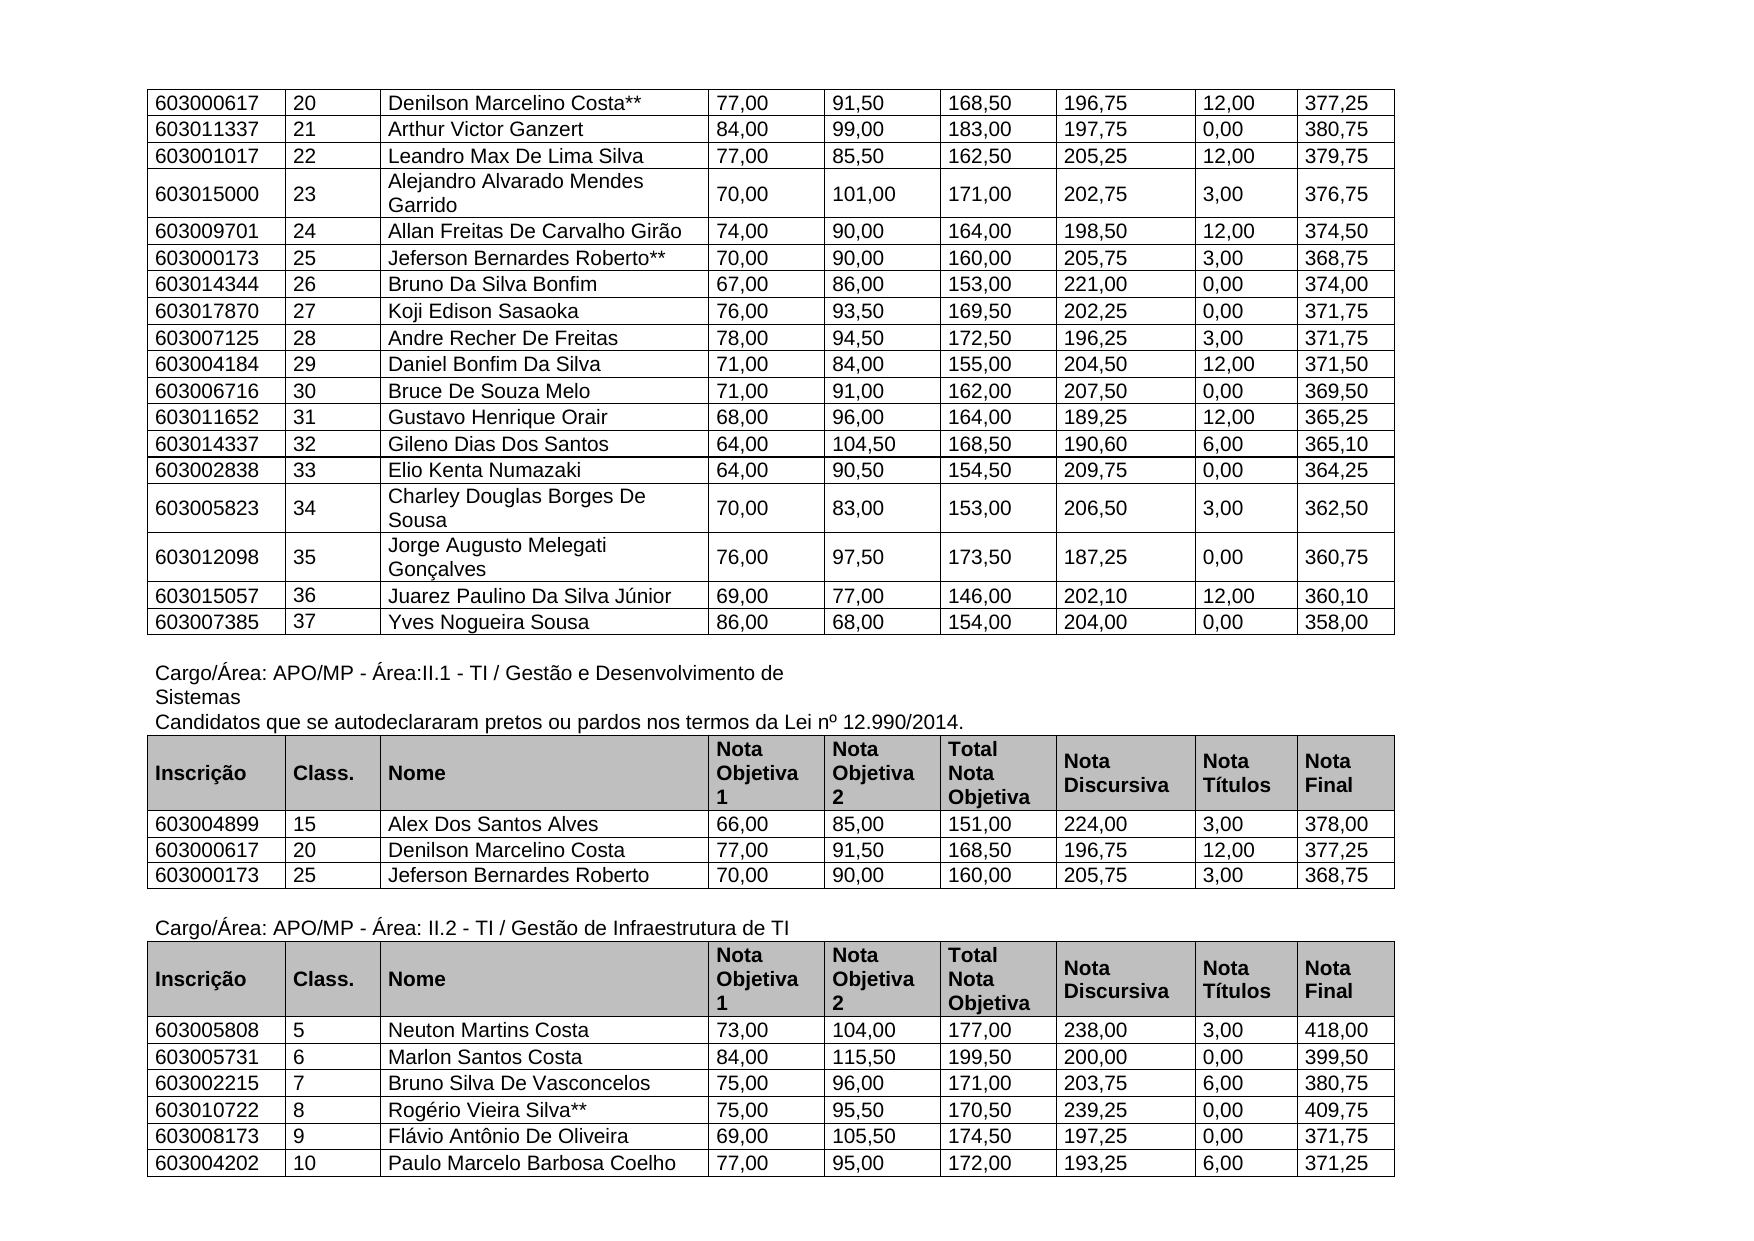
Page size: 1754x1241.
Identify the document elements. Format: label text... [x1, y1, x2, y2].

table_cell 603000617 [148, 90, 285, 115]
table_cell 358,00 [1298, 609, 1394, 634]
table_cell 409,75 [1298, 1097, 1394, 1122]
table_cell 3,00 [1196, 863, 1297, 888]
table_cell 377,25 [1298, 90, 1394, 115]
table_cell 603004202 [148, 1150, 285, 1176]
table_cell 95,00 [825, 1150, 940, 1176]
table_cell 168,50 [941, 90, 1056, 115]
table_cell [709, 635, 825, 661]
table_cell [1056, 635, 1195, 661]
table_cell Neuton Martins Costa [381, 1017, 708, 1043]
table_cell 77,00 [709, 838, 824, 862]
table_cell 154,50 [941, 458, 1056, 483]
table_cell 196,75 [1057, 90, 1195, 115]
table_cell Nota Discursiva [1057, 942, 1195, 1016]
table_cell 3,00 [1196, 484, 1297, 532]
table_cell [1195, 635, 1297, 661]
table_cell 20 [286, 838, 380, 862]
table_cell Class. [286, 942, 380, 1016]
table_cell [941, 889, 1056, 915]
table_cell Nota Títulos [1196, 942, 1297, 1016]
table_cell 77,00 [709, 1150, 824, 1176]
table_cell 374,00 [1298, 271, 1394, 297]
table_cell 603015057 [148, 582, 285, 607]
table_cell 603014337 [148, 431, 285, 456]
table_cell 35 [286, 533, 380, 581]
table_cell 30 [286, 378, 380, 403]
table_cell Nota Objetiva 2 [825, 942, 940, 1016]
table_cell [286, 635, 381, 661]
table_cell 5 [286, 1017, 380, 1043]
table_cell 33 [286, 458, 380, 483]
table_cell [148, 635, 286, 661]
table_cell Bruce De Souza Melo [381, 378, 708, 403]
table_cell 10 [286, 1150, 380, 1176]
table_cell 603008173 [148, 1124, 285, 1149]
table_cell 70,00 [709, 484, 824, 532]
table_cell Alex Dos Santos Alves [381, 811, 708, 837]
table_cell 603004184 [148, 351, 285, 377]
table_cell 6,00 [1196, 431, 1297, 456]
table_cell 172,50 [941, 325, 1056, 350]
table_cell 28 [286, 325, 380, 350]
table_cell 160,00 [941, 245, 1056, 270]
table_cell [1297, 889, 1394, 915]
table_cell 77,00 [709, 90, 824, 115]
table_cell 34 [286, 484, 380, 532]
table_cell 94,50 [825, 325, 940, 350]
table_cell 75,00 [709, 1070, 824, 1096]
table_cell 91,50 [825, 90, 940, 115]
table_cell 160,00 [941, 863, 1056, 888]
table_cell 3,00 [1196, 811, 1297, 837]
table_cell 399,50 [1298, 1044, 1394, 1069]
table_cell Bruno Da Silva Bonfim [381, 271, 708, 297]
table_cell 85,00 [825, 811, 940, 837]
table_cell 202,75 [1057, 169, 1195, 217]
table_cell Total Nota Objetiva [941, 942, 1056, 1016]
table_cell 25 [286, 245, 380, 270]
table_cell 199,50 [941, 1044, 1056, 1069]
table_cell Leandro Max De Lima Silva [381, 143, 708, 168]
table_cell 70,00 [709, 169, 824, 217]
table_cell Marlon Santos Costa [381, 1044, 708, 1069]
table_cell [1195, 661, 1297, 708]
table_cell 377,25 [1298, 838, 1394, 862]
table_cell 73,00 [709, 1017, 824, 1043]
table_cell 154,00 [941, 609, 1056, 634]
table_cell 603000617 [148, 838, 285, 862]
table_cell 12,00 [1196, 582, 1297, 607]
table_cell 169,50 [941, 298, 1056, 323]
table_cell 104,00 [825, 1017, 940, 1043]
table_cell 207,50 [1057, 378, 1195, 403]
table_cell 603006716 [148, 378, 285, 403]
table_cell 20 [286, 90, 380, 115]
table_cell 205,75 [1057, 245, 1195, 270]
table_cell Nota Discursiva [1057, 736, 1195, 810]
table_cell 153,00 [941, 271, 1056, 297]
table_cell 239,25 [1057, 1097, 1195, 1122]
table_cell 371,75 [1298, 1124, 1394, 1149]
table_cell 85,50 [825, 143, 940, 168]
table_cell 378,00 [1298, 811, 1394, 837]
table_cell 603010722 [148, 1097, 285, 1122]
table_cell [1297, 661, 1394, 708]
table_cell 6,00 [1196, 1070, 1297, 1096]
table_cell 97,50 [825, 533, 940, 581]
table_cell 379,75 [1298, 143, 1394, 168]
table_cell 198,50 [1057, 218, 1195, 244]
table_cell 174,50 [941, 1124, 1056, 1149]
table_cell 77,00 [709, 143, 824, 168]
table_cell 168,50 [941, 838, 1056, 862]
table_cell 86,00 [825, 271, 940, 297]
table_cell Denilson Marcelino Costa [381, 838, 708, 862]
table_cell Allan Freitas De Carvalho Girão [381, 218, 708, 244]
table_cell 75,00 [709, 1097, 824, 1122]
table_cell 374,50 [1298, 218, 1394, 244]
table_cell 12,00 [1196, 404, 1297, 430]
table_cell 3,00 [1196, 245, 1297, 270]
table_cell Elio Kenta Numazaki [381, 458, 708, 483]
table_cell Nota Final [1298, 736, 1394, 810]
table_cell 105,50 [825, 1124, 940, 1149]
table_cell 22 [286, 143, 380, 168]
table_cell 205,25 [1057, 143, 1195, 168]
table_cell 371,75 [1298, 325, 1394, 350]
table_cell 0,00 [1196, 271, 1297, 297]
table_cell 27 [286, 298, 380, 323]
table_cell 376,75 [1298, 169, 1394, 217]
table_cell Charley Douglas Borges De Sousa [381, 484, 708, 532]
table_cell 183,00 [941, 116, 1056, 142]
table_cell 0,00 [1196, 458, 1297, 483]
table_cell Class. [286, 736, 380, 810]
table_cell 8 [286, 1097, 380, 1122]
table_cell 83,00 [825, 484, 940, 532]
table_cell Juarez Paulino Da Silva Júnior [381, 582, 708, 607]
table_cell 603002838 [148, 458, 285, 483]
table_cell 31 [286, 404, 380, 430]
table_cell 3,00 [1196, 325, 1297, 350]
table_cell 70,00 [709, 245, 824, 270]
table_cell 76,00 [709, 298, 824, 323]
table_cell 26 [286, 271, 380, 297]
table_cell 172,00 [941, 1150, 1056, 1176]
table_cell 84,00 [709, 1044, 824, 1069]
table_cell [148, 889, 286, 915]
table_cell 24 [286, 218, 380, 244]
table_cell 202,25 [1057, 298, 1195, 323]
table_cell Jeferson Bernardes Roberto** [381, 245, 708, 270]
table_cell 206,50 [1057, 484, 1195, 532]
table_cell 32 [286, 431, 380, 456]
table_cell 368,75 [1298, 863, 1394, 888]
table_cell 171,00 [941, 169, 1056, 217]
table_cell 177,00 [941, 1017, 1056, 1043]
table_cell 603005823 [148, 484, 285, 532]
table_cell Cargo/Área: APO/MP - Área: II.2 - TI / Gestão de Infraestrutura de TI [148, 915, 825, 941]
table_cell 196,75 [1057, 838, 1195, 862]
table_cell 78,00 [709, 325, 824, 350]
table_cell [941, 635, 1056, 661]
table_cell [825, 915, 941, 941]
table_cell [1195, 915, 1297, 941]
table_cell 603014344 [148, 271, 285, 297]
table_cell 146,00 [941, 582, 1056, 607]
table_cell 0,00 [1196, 298, 1297, 323]
table_cell 209,75 [1057, 458, 1195, 483]
table_cell 6 [286, 1044, 380, 1069]
table_cell 603017870 [148, 298, 285, 323]
table_cell 64,00 [709, 431, 824, 456]
table_cell 603012098 [148, 533, 285, 581]
table_cell Rogério Vieira Silva** [381, 1097, 708, 1122]
table_cell 162,00 [941, 378, 1056, 403]
table_cell 0,00 [1196, 116, 1297, 142]
table_cell 164,00 [941, 404, 1056, 430]
table_cell 90,00 [825, 218, 940, 244]
table_cell 3,00 [1196, 169, 1297, 217]
table_cell [825, 661, 941, 708]
table_cell 202,10 [1057, 582, 1195, 607]
table_cell 71,00 [709, 378, 824, 403]
table_cell 196,25 [1057, 325, 1195, 350]
table_cell 190,60 [1057, 431, 1195, 456]
table_cell 224,00 [1057, 811, 1195, 837]
table_cell [1195, 889, 1297, 915]
table_cell Andre Recher De Freitas [381, 325, 708, 350]
table_cell 371,25 [1298, 1150, 1394, 1176]
table_cell 173,50 [941, 533, 1056, 581]
table_cell 197,25 [1057, 1124, 1195, 1149]
table_cell [1056, 889, 1195, 915]
table_cell 96,00 [825, 1070, 940, 1096]
table_cell 200,00 [1057, 1044, 1195, 1069]
table_cell Alejandro Alvarado Mendes Garrido [381, 169, 708, 217]
table_cell 418,00 [1298, 1017, 1394, 1043]
table_cell 365,10 [1298, 431, 1394, 456]
table_cell 104,50 [825, 431, 940, 456]
table_cell Nota Final [1298, 942, 1394, 1016]
table_cell 0,00 [1196, 609, 1297, 634]
table_cell 603002215 [148, 1070, 285, 1096]
table_cell 99,00 [825, 116, 940, 142]
table_cell Inscrição [148, 736, 285, 810]
table_cell 0,00 [1196, 1124, 1297, 1149]
table_cell 360,10 [1298, 582, 1394, 607]
table_cell [825, 889, 941, 915]
table_cell 168,50 [941, 431, 1056, 456]
table_cell Nota Objetiva 1 [709, 942, 824, 1016]
table_cell [1297, 915, 1394, 941]
table_cell [1056, 915, 1195, 941]
table_cell 204,50 [1057, 351, 1195, 377]
table_cell 68,00 [709, 404, 824, 430]
table_cell 90,00 [825, 245, 940, 270]
table_cell Flávio Antônio De Oliveira [381, 1124, 708, 1149]
table_cell 187,25 [1057, 533, 1195, 581]
table_cell 603005808 [148, 1017, 285, 1043]
table_cell 3,00 [1196, 1017, 1297, 1043]
table_cell 603011652 [148, 404, 285, 430]
table_cell 36 [286, 582, 380, 607]
table_cell 603001017 [148, 143, 285, 168]
table_cell Yves Nogueira Sousa [381, 609, 708, 634]
table_cell Nome [381, 942, 708, 1016]
table_cell 360,75 [1298, 533, 1394, 581]
table_cell [825, 635, 941, 661]
table_cell 70,00 [709, 863, 824, 888]
table_cell 67,00 [709, 271, 824, 297]
table_cell 204,00 [1057, 609, 1195, 634]
table_cell 64,00 [709, 458, 824, 483]
table_cell 101,00 [825, 169, 940, 217]
table_cell 238,00 [1057, 1017, 1195, 1043]
table_cell 603005731 [148, 1044, 285, 1069]
table_cell [1297, 635, 1394, 661]
table_cell Daniel Bonfim Da Silva [381, 351, 708, 377]
table_cell 69,00 [709, 582, 824, 607]
table_cell 7 [286, 1070, 380, 1096]
table_cell 371,50 [1298, 351, 1394, 377]
table_cell Jeferson Bernardes Roberto [381, 863, 708, 888]
table_cell 25 [286, 863, 380, 888]
table_cell 90,50 [825, 458, 940, 483]
table_cell 15 [286, 811, 380, 837]
table_cell 12,00 [1196, 351, 1297, 377]
table_cell 12,00 [1196, 838, 1297, 862]
table_cell Nota Objetiva 1 [709, 736, 824, 810]
table_cell 153,00 [941, 484, 1056, 532]
table_cell Nota Objetiva 2 [825, 736, 940, 810]
table_cell 0,00 [1196, 378, 1297, 403]
table_cell 171,00 [941, 1070, 1056, 1096]
table_cell 603000173 [148, 245, 285, 270]
table_cell 12,00 [1196, 143, 1297, 168]
table_cell Koji Edison Sasaoka [381, 298, 708, 323]
table_cell 68,00 [825, 609, 940, 634]
table_cell 71,00 [709, 351, 824, 377]
table_cell 155,00 [941, 351, 1056, 377]
table_cell 95,50 [825, 1097, 940, 1122]
table_cell 189,25 [1057, 404, 1195, 430]
table_cell 203,75 [1057, 1070, 1195, 1096]
table_cell 368,75 [1298, 245, 1394, 270]
table_cell [941, 661, 1056, 708]
table_cell [709, 889, 825, 915]
table_cell 12,00 [1196, 218, 1297, 244]
table_cell 86,00 [709, 609, 824, 634]
table_cell 0,00 [1196, 533, 1297, 581]
table_cell 369,50 [1298, 378, 1394, 403]
table_cell Gileno Dias Dos Santos [381, 431, 708, 456]
table_cell 6,00 [1196, 1150, 1297, 1176]
table_cell 205,75 [1057, 863, 1195, 888]
table_cell 603004899 [148, 811, 285, 837]
table_cell Cargo/Área: APO/MP - Área:II.1 - TI / Gestão e Desenvolvimento de Sistemas [148, 661, 825, 708]
table_cell 151,00 [941, 811, 1056, 837]
table_cell 362,50 [1298, 484, 1394, 532]
table_cell Arthur Victor Ganzert [381, 116, 708, 142]
table_cell 37 [286, 609, 380, 634]
table_cell 603009701 [148, 218, 285, 244]
table_cell 93,50 [825, 298, 940, 323]
table_cell Nota Títulos [1196, 736, 1297, 810]
table_cell 221,00 [1057, 271, 1195, 297]
table_cell 0,00 [1196, 1097, 1297, 1122]
table_cell [941, 915, 1056, 941]
table_cell 91,00 [825, 378, 940, 403]
table_cell Inscrição [148, 942, 285, 1016]
table_cell 380,75 [1298, 1070, 1394, 1096]
table_cell 603000173 [148, 863, 285, 888]
table_cell 603011337 [148, 116, 285, 142]
table_cell 90,00 [825, 863, 940, 888]
table_cell 603007125 [148, 325, 285, 350]
table_cell Denilson Marcelino Costa** [381, 90, 708, 115]
table_cell 197,75 [1057, 116, 1195, 142]
table_cell 66,00 [709, 811, 824, 837]
table_cell Candidatos que se autodeclararam pretos ou pardos nos termos da Lei nº 12.990/2014. [148, 709, 1394, 735]
table_cell [381, 889, 709, 915]
table_cell 603015000 [148, 169, 285, 217]
table_cell 84,00 [825, 351, 940, 377]
table_cell Nome [381, 736, 708, 810]
table_cell 69,00 [709, 1124, 824, 1149]
table_cell 96,00 [825, 404, 940, 430]
table_cell 29 [286, 351, 380, 377]
table_cell 21 [286, 116, 380, 142]
table_cell 380,75 [1298, 116, 1394, 142]
table_cell [381, 635, 709, 661]
table_cell 603007385 [148, 609, 285, 634]
table_cell Paulo Marcelo Barbosa Coelho [381, 1150, 708, 1176]
table_cell 12,00 [1196, 90, 1297, 115]
table_cell Jorge Augusto Melegati Gonçalves [381, 533, 708, 581]
table_cell Bruno Silva De Vasconcelos [381, 1070, 708, 1096]
table_cell 365,25 [1298, 404, 1394, 430]
table_cell 76,00 [709, 533, 824, 581]
table_cell 371,75 [1298, 298, 1394, 323]
table_cell [1056, 661, 1195, 708]
table_cell 364,25 [1298, 458, 1394, 483]
table_cell 77,00 [825, 582, 940, 607]
table_cell 23 [286, 169, 380, 217]
table_cell 74,00 [709, 218, 824, 244]
table_cell [286, 889, 381, 915]
table_cell 9 [286, 1124, 380, 1149]
table_cell Total Nota Objetiva [941, 736, 1056, 810]
table_cell 91,50 [825, 838, 940, 862]
table_cell 170,50 [941, 1097, 1056, 1122]
table_cell 84,00 [709, 116, 824, 142]
table_cell 164,00 [941, 218, 1056, 244]
table_cell 162,50 [941, 143, 1056, 168]
table_cell 193,25 [1057, 1150, 1195, 1176]
table_cell 115,50 [825, 1044, 940, 1069]
table_cell Gustavo Henrique Orair [381, 404, 708, 430]
table_cell 0,00 [1196, 1044, 1297, 1069]
